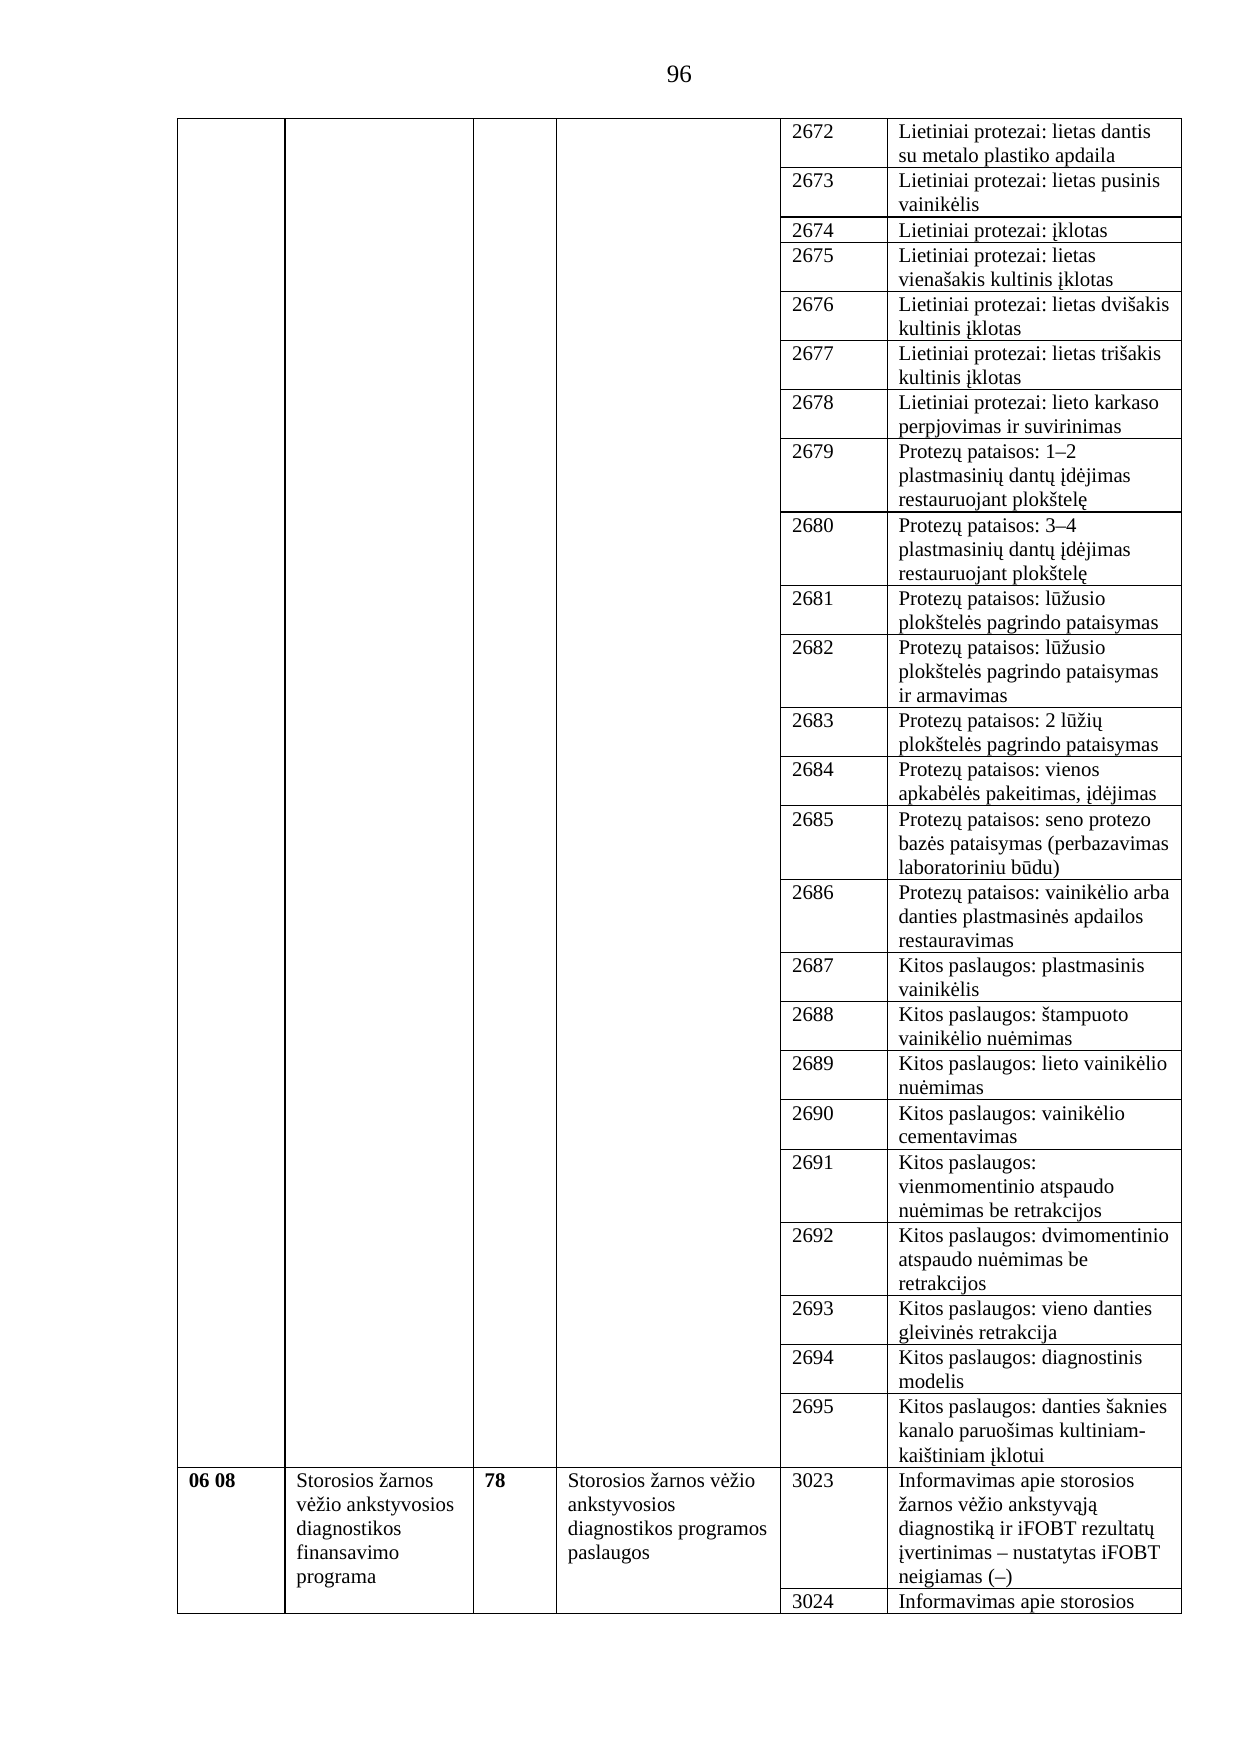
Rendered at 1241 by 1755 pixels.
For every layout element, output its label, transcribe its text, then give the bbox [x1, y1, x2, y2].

table_cell 2695 [781, 1394, 887, 1467]
table_cell Protezų pataisos: 1–2 plastmasinių dantų įdėjimas restauruojant plokštelę [888, 439, 1181, 511]
table_cell Protezų pataisos: seno protezo bazės pataisymas (perbazavimas laboratoriniu būdu) [888, 806, 1181, 879]
table_cell 2688 [781, 1002, 887, 1050]
table_cell 2691 [781, 1150, 887, 1222]
table_cell Kitos paslaugos: dvimomentinio atspaudo nuėmimas be retrakcijos [888, 1223, 1181, 1295]
table_cell 2689 [781, 1051, 887, 1099]
table_cell Protezų pataisos: lūžusio plokštelės pagrindo pataisymas [888, 586, 1181, 634]
table_cell 2682 [781, 635, 887, 707]
table_cell Kitos paslaugos: vieno danties gleivinės retrakcija [888, 1296, 1181, 1344]
table_cell Protezų pataisos: 2 lūžių plokštelės pagrindo pataisymas [888, 708, 1181, 756]
table_cell [178, 119, 284, 1467]
table_cell 78 [474, 1468, 556, 1613]
table_cell 3024 [781, 1589, 887, 1613]
table_cell Kitos paslaugos: diagnostinis modelis [888, 1345, 1181, 1393]
table_cell Kitos paslaugos: plastmasinis vainikėlis [888, 953, 1181, 1001]
table_cell 2690 [781, 1100, 887, 1148]
table_cell 2678 [781, 390, 887, 438]
table_cell Lietiniai protezai: lietas pusinis vainikėlis [888, 168, 1181, 216]
table_cell Protezų pataisos: vienos apkabėlės pakeitimas, įdėjimas [888, 757, 1181, 805]
table_cell 2685 [781, 806, 887, 879]
table_cell Lietiniai protezai: įklotas [888, 218, 1181, 242]
table_cell 2684 [781, 757, 887, 805]
table_cell 3023 [781, 1468, 887, 1588]
table_cell Kitos paslaugos: vienmomentinio atspaudo nuėmimas be retrakcijos [888, 1150, 1181, 1222]
table_cell Lietiniai protezai: lietas dantis su metalo plastiko apdaila [888, 119, 1181, 167]
table_cell 2681 [781, 586, 887, 634]
table_cell 2676 [781, 292, 887, 340]
table_cell Kitos paslaugos: danties šaknies kanalo paruošimas kultiniam-kaištiniam įklotui [888, 1394, 1181, 1467]
table_cell 2683 [781, 708, 887, 756]
table_cell Lietiniai protezai: lieto karkaso perpjovimas ir suvirinimas [888, 390, 1181, 438]
table_cell 06 08 [178, 1468, 284, 1613]
table_cell Informavimas apie storosios žarnos vėžio ankstyvąją diagnostiką ir iFOBT rezultatų įvertinimas – nustatytas iFOBT neigiamas (–) [888, 1468, 1181, 1588]
table_cell [557, 119, 780, 1467]
table_cell 2687 [781, 953, 887, 1001]
table_cell 2692 [781, 1223, 887, 1295]
table_cell Lietiniai protezai: lietas trišakis kultinis įklotas [888, 341, 1181, 389]
table_cell Storosios žarnos vėžio ankstyvosios diagnostikos finansavimo programa [286, 1468, 473, 1613]
table_cell 2694 [781, 1345, 887, 1393]
table_cell Kitos paslaugos: vainikėlio cementavimas [888, 1100, 1181, 1148]
table_cell 2675 [781, 243, 887, 291]
table_cell Protezų pataisos: 3–4 plastmasinių dantų įdėjimas restauruojant plokštelę [888, 513, 1181, 585]
table_cell Kitos paslaugos: lieto vainikėlio nuėmimas [888, 1051, 1181, 1099]
table_cell 2686 [781, 880, 887, 952]
table_cell Storosios žarnos vėžio ankstyvosios diagnostikos programos paslaugos [557, 1468, 780, 1613]
table_cell 2673 [781, 168, 887, 216]
table_cell Protezų pataisos: vainikėlio arba danties plastmasinės apdailos restauravimas [888, 880, 1181, 952]
table_cell [474, 119, 556, 1467]
table_cell 2680 [781, 513, 887, 585]
table_cell Lietiniai protezai: lietas vienašakis kultinis įklotas [888, 243, 1181, 291]
table_cell 2672 [781, 119, 887, 167]
table_cell Protezų pataisos: lūžusio plokštelės pagrindo pataisymas ir armavimas [888, 635, 1181, 707]
table_cell 2693 [781, 1296, 887, 1344]
table_cell [286, 119, 473, 1467]
table_cell Kitos paslaugos: štampuoto vainikėlio nuėmimas [888, 1002, 1181, 1050]
table_cell Informavimas apie storosios [888, 1589, 1181, 1613]
table_cell Lietiniai protezai: lietas dvišakis kultinis įklotas [888, 292, 1181, 340]
table_cell 2677 [781, 341, 887, 389]
table_cell 2674 [781, 218, 887, 242]
table_cell 2679 [781, 439, 887, 511]
